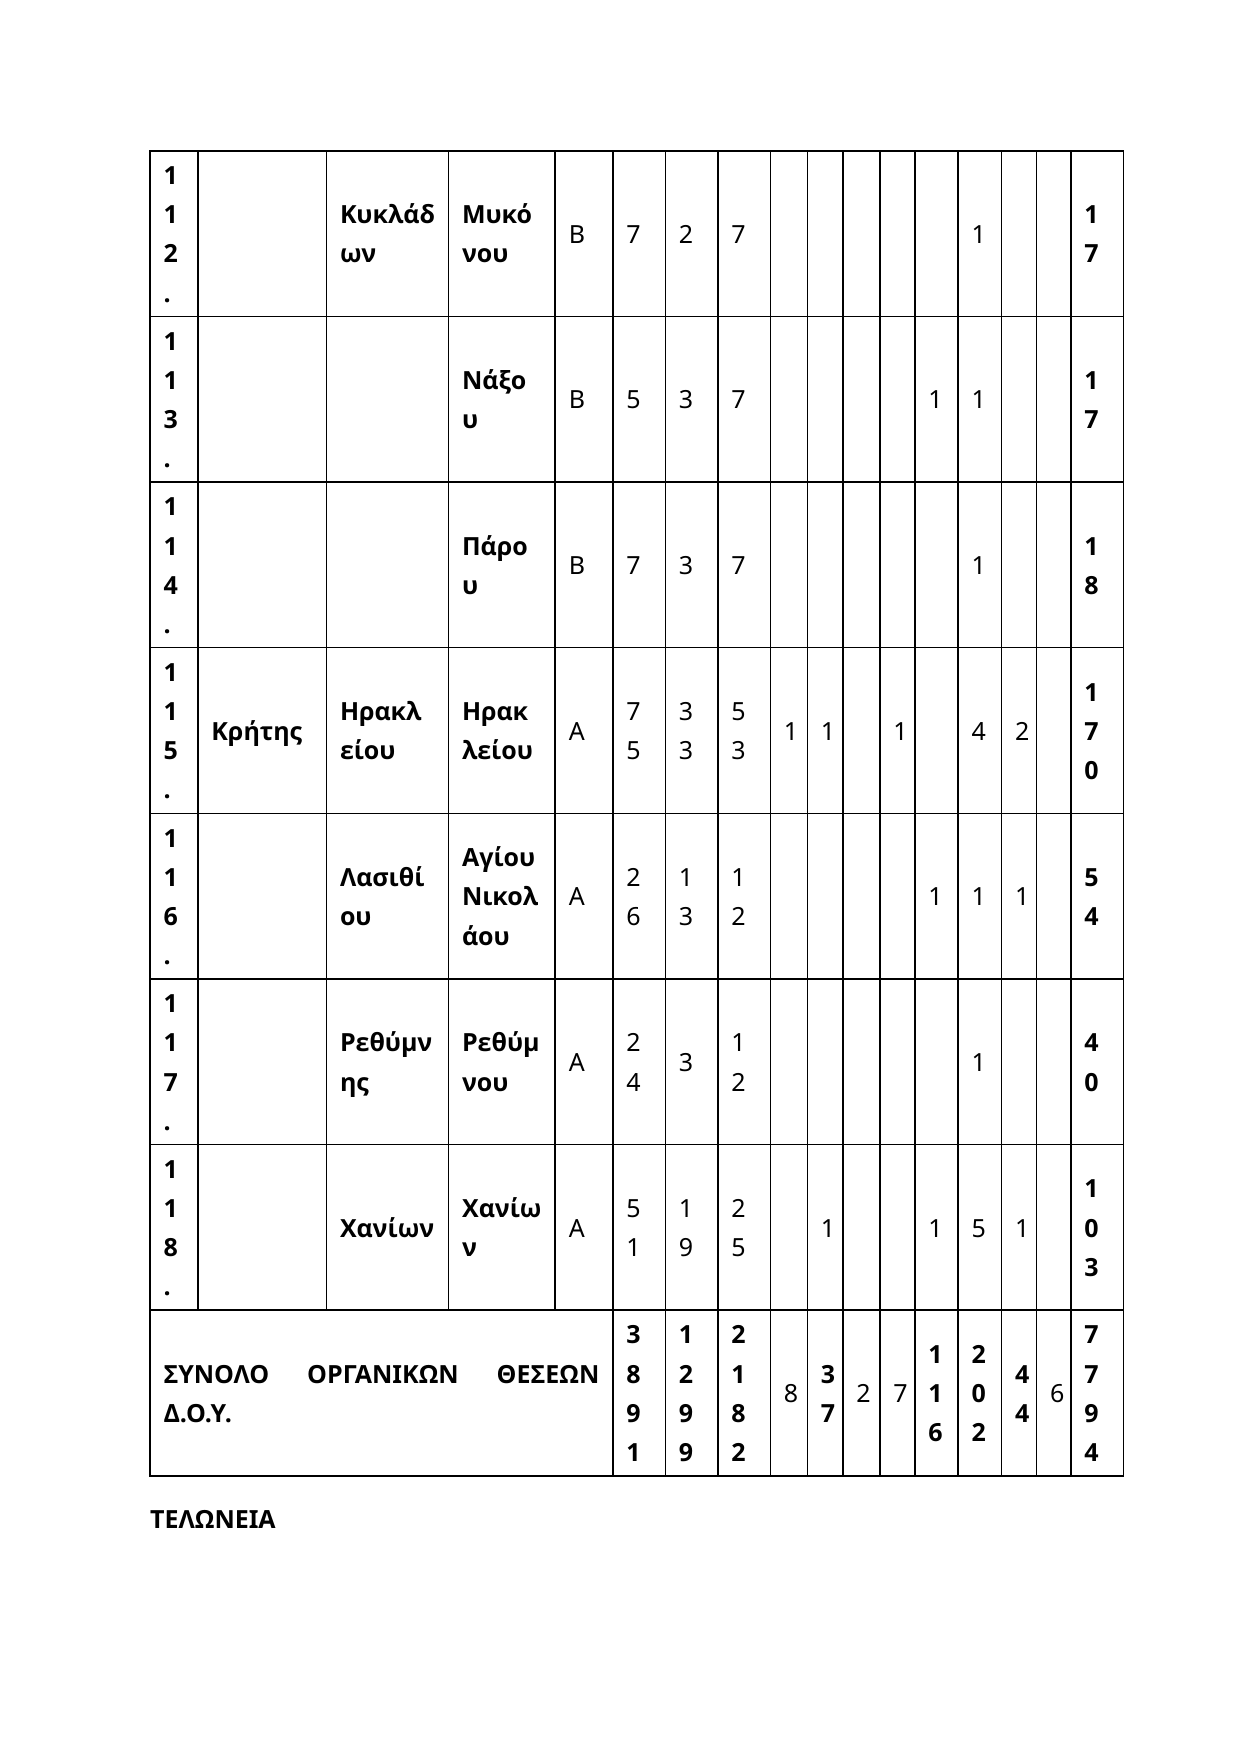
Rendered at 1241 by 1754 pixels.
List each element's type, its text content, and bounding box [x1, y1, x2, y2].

table_cell 4 [959, 648, 1001, 812]
table_cell [771, 1145, 807, 1309]
table_cell [881, 152, 914, 316]
table_cell 13 [666, 814, 717, 978]
table_cell Νάξου [449, 317, 554, 481]
table_cell [771, 814, 807, 978]
table_cell 7 [719, 317, 770, 481]
table_cell Ρεθύμνου [449, 980, 554, 1144]
table_cell 7 [719, 152, 770, 316]
table_cell 7794 [1072, 1311, 1123, 1475]
table_cell Πάρου [449, 483, 554, 647]
table_cell 53 [719, 648, 770, 812]
table_cell A [556, 1145, 612, 1309]
table_cell 8 [771, 1311, 807, 1475]
table_cell 1 [808, 648, 842, 812]
table_cell 3891 [614, 1311, 665, 1475]
table_cell 1 [916, 1145, 957, 1309]
table_cell 7 [881, 1311, 914, 1475]
table_cell B [556, 152, 612, 316]
table_cell [881, 980, 914, 1144]
table_cell 6 [1037, 1311, 1070, 1475]
table_cell ΣΥΝΟΛΟ ΟΡΓΑΝΙΚΩΝ ΘΕΣΕΩΝ Δ.Ο.Υ. [151, 1311, 612, 1475]
table_cell [881, 317, 914, 481]
table_cell Ρεθύμνης [327, 980, 448, 1144]
table_cell Κρήτης [199, 648, 326, 812]
table_cell 1 [959, 483, 1001, 647]
table_cell 112. [151, 152, 197, 316]
table_cell [881, 814, 914, 978]
table_cell 37 [808, 1311, 842, 1475]
text ΤΕΛΩΝΕΙΑ [150, 1502, 1090, 1536]
table_cell 2 [666, 152, 717, 316]
table_cell [916, 152, 957, 316]
table_cell [844, 483, 879, 647]
table_cell [808, 980, 842, 1144]
table_cell [844, 1145, 879, 1309]
table_cell 33 [666, 648, 717, 812]
table_cell [1002, 980, 1036, 1144]
table_cell [771, 483, 807, 647]
table_cell 2182 [719, 1311, 770, 1475]
table_cell [327, 317, 448, 481]
table_cell [199, 483, 326, 647]
table_cell [1037, 814, 1070, 978]
table_cell [916, 980, 957, 1144]
table_cell 170 [1072, 648, 1123, 812]
table_cell 7 [614, 152, 665, 316]
table_cell [771, 152, 807, 316]
table_cell 5 [959, 1145, 1001, 1309]
table_cell [199, 152, 326, 316]
table_cell [844, 814, 879, 978]
table_cell [1037, 152, 1070, 316]
table_cell 17 [1072, 152, 1123, 316]
table_cell Ηρακλείου [449, 648, 554, 812]
table_cell 3 [666, 980, 717, 1144]
table_cell 1 [1002, 1145, 1036, 1309]
table_cell Κυκλάδων [327, 152, 448, 316]
table_cell [1002, 152, 1036, 316]
table_cell 51 [614, 1145, 665, 1309]
table_cell [1037, 648, 1070, 812]
table_cell [327, 483, 448, 647]
table_cell 12 [719, 814, 770, 978]
table_cell [844, 317, 879, 481]
table_cell B [556, 317, 612, 481]
table_cell [808, 152, 842, 316]
table_cell [199, 814, 326, 978]
table_cell 116 [916, 1311, 957, 1475]
table_cell A [556, 648, 612, 812]
table_cell 2 [1002, 648, 1036, 812]
table_cell 75 [614, 648, 665, 812]
table_cell [1002, 317, 1036, 481]
table_cell 12 [719, 980, 770, 1144]
table_cell 1 [959, 317, 1001, 481]
table_cell 19 [666, 1145, 717, 1309]
table_cell 3 [666, 317, 717, 481]
table_cell A [556, 814, 612, 978]
table_cell 116. [151, 814, 197, 978]
table_cell [916, 483, 957, 647]
table_cell 2 [844, 1311, 879, 1475]
table_cell 114. [151, 483, 197, 647]
table_cell [916, 648, 957, 812]
table_cell [771, 980, 807, 1144]
table_cell [1037, 980, 1070, 1144]
table_cell 26 [614, 814, 665, 978]
table_cell 103 [1072, 1145, 1123, 1309]
table_cell 1 [771, 648, 807, 812]
table_cell 1 [959, 814, 1001, 978]
table_cell [844, 152, 879, 316]
table_cell Μυκόνου [449, 152, 554, 316]
table_cell 17 [1072, 317, 1123, 481]
table_cell 44 [1002, 1311, 1036, 1475]
table_cell [881, 1145, 914, 1309]
table_cell 202 [959, 1311, 1001, 1475]
table_cell [808, 483, 842, 647]
table_cell [881, 483, 914, 647]
table_cell [199, 980, 326, 1144]
table_cell 1 [808, 1145, 842, 1309]
table_cell [808, 814, 842, 978]
table_cell 5 [614, 317, 665, 481]
table_cell [1037, 483, 1070, 647]
table_cell 117. [151, 980, 197, 1144]
table_cell 1 [881, 648, 914, 812]
table_cell Ηρακλείου [327, 648, 448, 812]
table_cell [808, 317, 842, 481]
table_cell B [556, 483, 612, 647]
table_cell 1 [959, 980, 1001, 1144]
table_cell 1 [916, 814, 957, 978]
table_cell 115. [151, 648, 197, 812]
table_cell [199, 317, 326, 481]
table_cell Αγίου Νικολάου [449, 814, 554, 978]
table_cell 3 [666, 483, 717, 647]
table_cell 1 [916, 317, 957, 481]
table_cell [199, 1145, 326, 1309]
table_cell [1037, 1145, 1070, 1309]
table_cell 1 [1002, 814, 1036, 978]
table_cell 24 [614, 980, 665, 1144]
table_cell [1037, 317, 1070, 481]
table_cell 7 [719, 483, 770, 647]
table_cell [844, 980, 879, 1144]
table_cell Λασιθίου [327, 814, 448, 978]
table_cell 113. [151, 317, 197, 481]
table_cell 54 [1072, 814, 1123, 978]
table_cell 1299 [666, 1311, 717, 1475]
table_cell 25 [719, 1145, 770, 1309]
table_cell 118. [151, 1145, 197, 1309]
table_cell [771, 317, 807, 481]
table_cell [1002, 483, 1036, 647]
table_cell Χανίων [449, 1145, 554, 1309]
table_cell 40 [1072, 980, 1123, 1144]
table_cell Χανίων [327, 1145, 448, 1309]
table_cell 1 [959, 152, 1001, 316]
table_cell A [556, 980, 612, 1144]
table_cell 7 [614, 483, 665, 647]
table_cell [844, 648, 879, 812]
table_cell 18 [1072, 483, 1123, 647]
